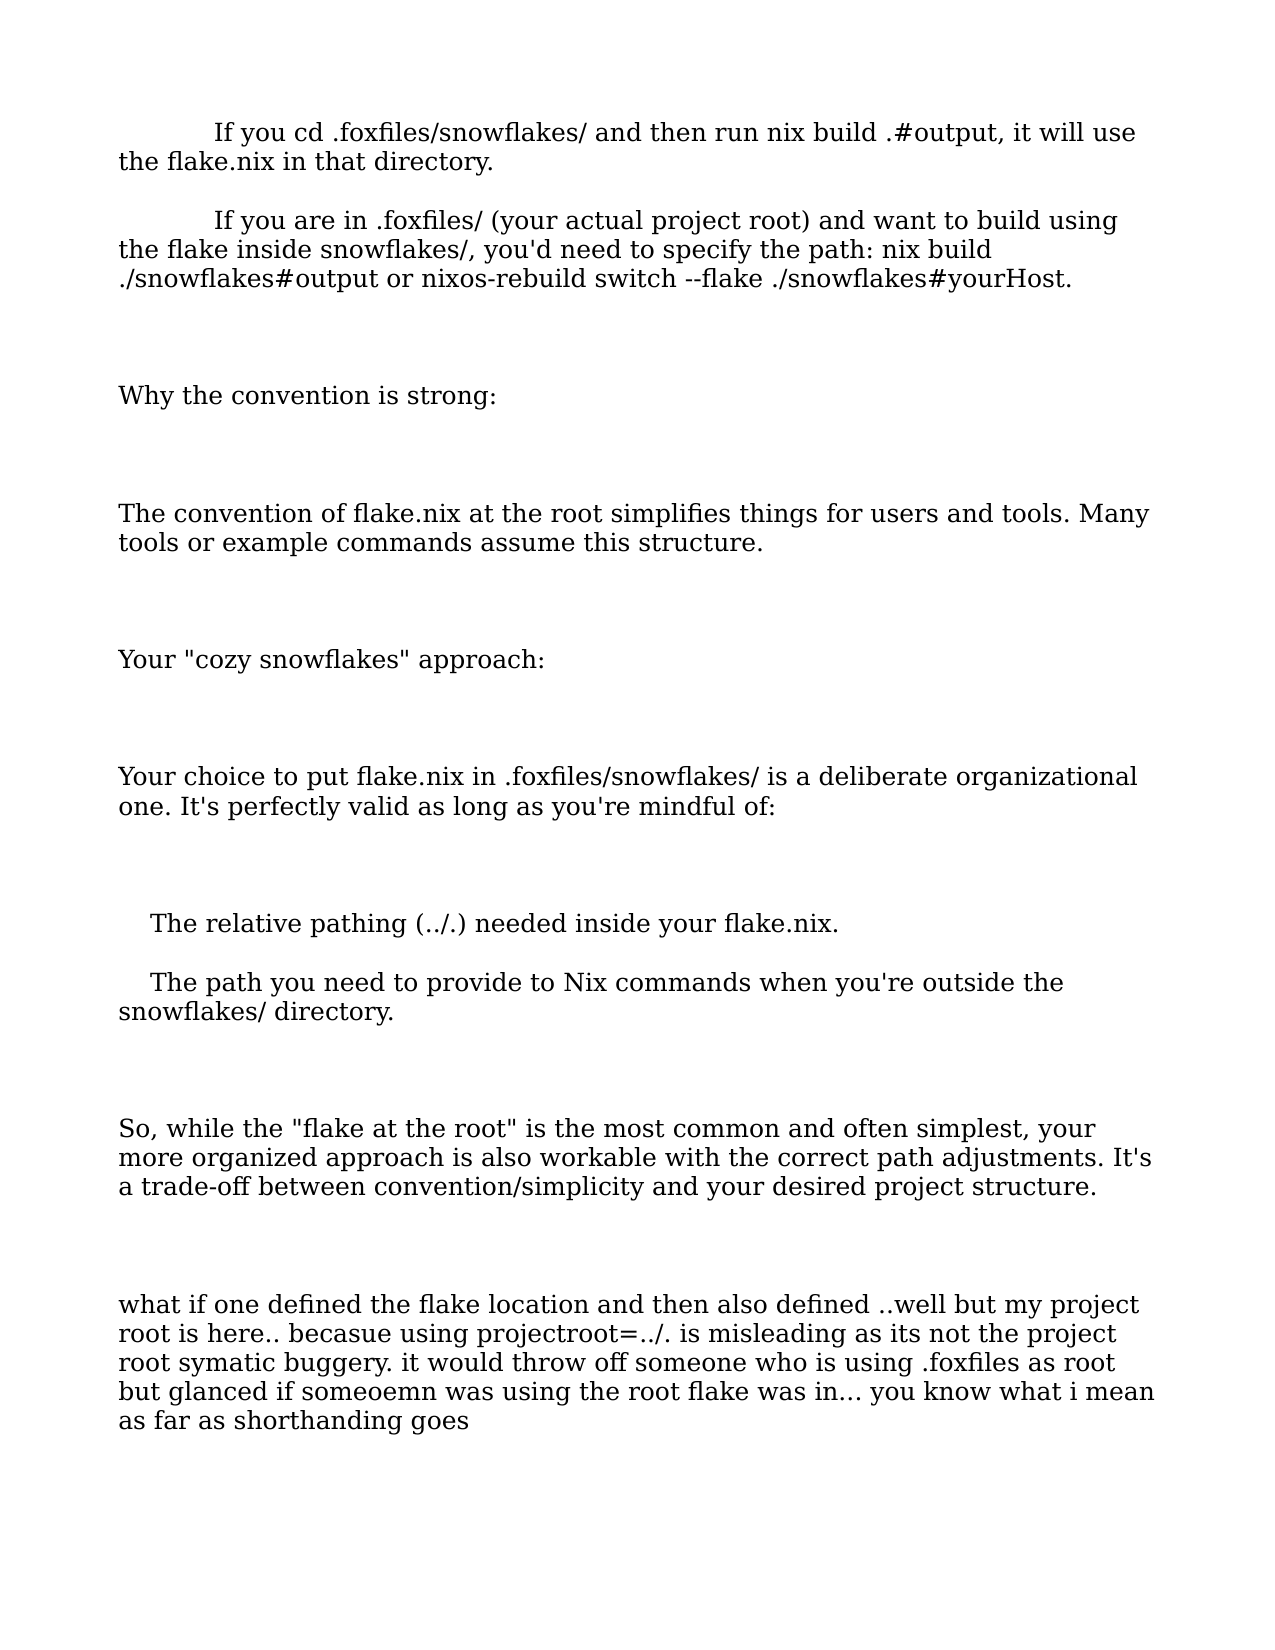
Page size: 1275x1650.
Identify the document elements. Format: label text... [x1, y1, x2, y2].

text what if one defined the flake location and then also defined ..well but my project root is here.. becasue using projectroot=../. is misleading as its not the project root symatic buggery. it would throw off someone who is using .foxfiles as root but glanced if someoemn was using the root flake was in... you know what i mean as far as shorthanding goes [118, 1290, 1157, 1436]
text Your "cozy snowflakes" approach: [118, 645, 1157, 674]
text So, while the "flake at the root" is the most common and often simplest, your more organized approach is also workable with the correct path adjustments. It's a trade-off between convention/simplicity and your desired project structure. [118, 1114, 1157, 1202]
text The path you need to provide to Nix commands when you're outside the snowflakes/ directory. [118, 968, 1157, 1026]
text Why the convention is strong: [118, 382, 1157, 411]
text If you are in .foxfiles/ (your actual project root) and want to build using the flake inside snowflakes/, you'd need to specify the path: nix build ./snowflakes#output or nixos-rebuild switch --flake ./snowflakes#yourHost. [118, 206, 1157, 293]
text Your choice to put flake.nix in .foxfiles/snowflakes/ is a deliberate organizational one. It's perfectly valid as long as you're mindful of: [118, 763, 1157, 821]
text The convention of flake.nix at the root simplifies things for users and tools. Many tools or example commands assume this structure. [118, 499, 1157, 557]
text If you cd .foxfiles/snowflakes/ and then run nix build .#output, it will use the flake.nix in that directory. [118, 118, 1157, 176]
text The relative pathing (../.) needed inside your flake.nix. [118, 909, 1157, 938]
